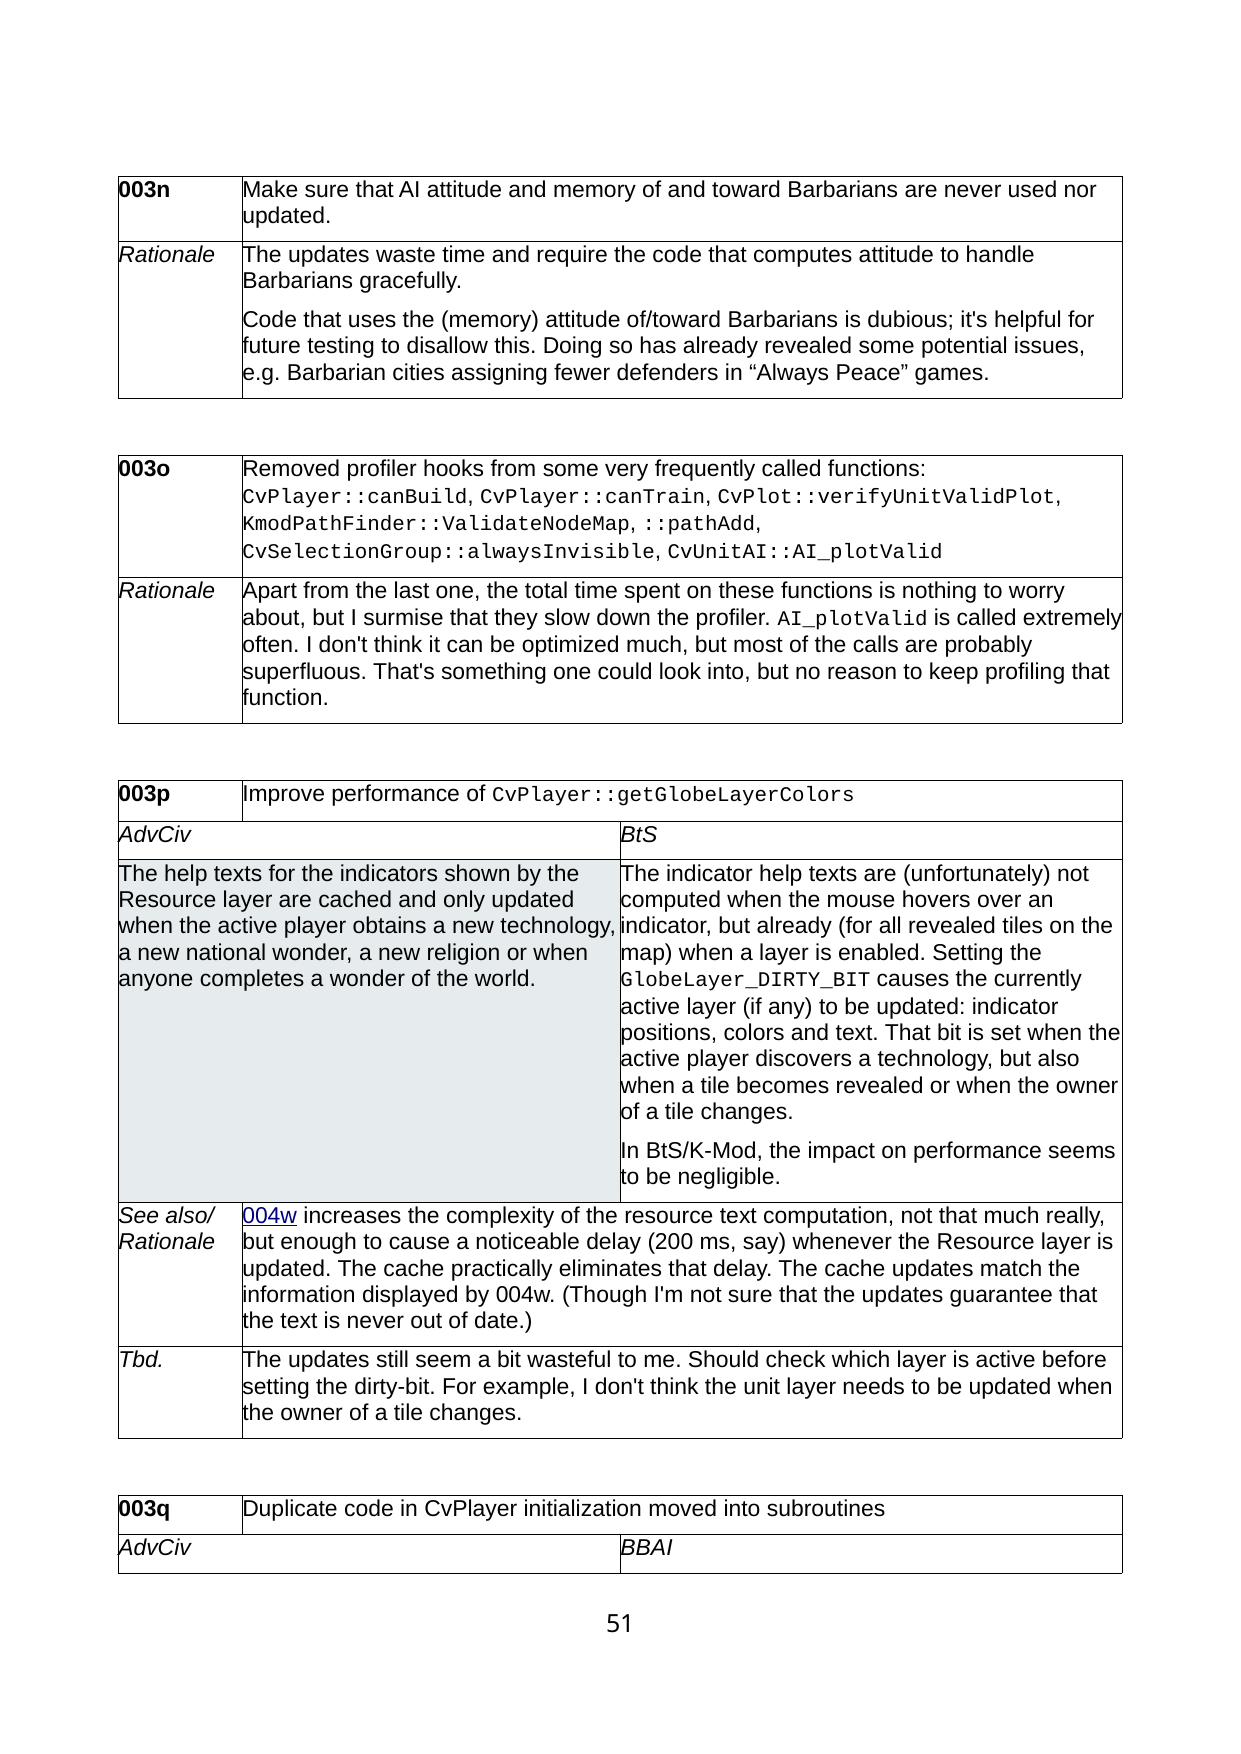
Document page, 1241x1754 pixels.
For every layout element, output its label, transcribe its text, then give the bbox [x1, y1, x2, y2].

table_cell Apart from the last one, the total time spent on these functions is nothing to worry about, but I surmise that they slow down the profiler. AI_plotValid is called extremely often. I don't think it can be optimized much, but most of the calls are probably superfluous. That's something one could look into, but no reason to keep profiling that function. [243, 578, 1122, 723]
table_header 003n [119, 177, 242, 241]
table_header Improve performance of CvPlayer::getGlobeLayerColors [243, 781, 1122, 821]
table_cell AdvCiv [119, 1535, 620, 1573]
table_header 003o [119, 456, 242, 577]
table_cell BBAI [621, 1535, 1122, 1573]
table_cell The updates still seem a bit wasteful to me. Should check which layer is active before setting the dirty-bit. For example, I don't think the unit layer needs to be updated when the owner of a tile changes. [243, 1347, 1122, 1438]
table_header 003q [119, 1496, 242, 1534]
table_cell AdvCiv [119, 822, 620, 859]
table_cell The help texts for the indicators shown by the Resource layer are cached and only updated when the active player obtains a new technology, a new national wonder, a new religion or when anyone completes a wonder of the world. [119, 860, 620, 1202]
table_cell Tbd. [119, 1347, 242, 1438]
table_header Removed profiler hooks from some very frequently called functions: CvPlayer::canBuild, CvPlayer::canTrain, CvPlot::verifyUnitValidPlot, KmodPathFinder::ValidateNodeMap, ::pathAdd, CvSelectionGroup::alwaysInvisible, CvUnitAI::AI_plotValid [243, 456, 1122, 577]
table_header 003p [119, 781, 242, 821]
table_cell Rationale [119, 242, 242, 397]
table_cell 004w increases the complexity of the resource text computation, not that much really, but enough to cause a noticeable delay (200 ms, say) whenever the Resource layer is updated. The cache practically eliminates that delay. The cache updates match the information displayed by 004w. (Though I'm not sure that the updates guarantee that the text is never out of date.) [243, 1203, 1122, 1346]
table_cell See also/ Rationale [119, 1203, 242, 1346]
table_header Make sure that AI attitude and memory of and toward Barbarians are never used nor updated. [243, 177, 1122, 241]
table_cell The indicator help texts are (unfortunately) not computed when the mouse hovers over an indicator, but already (for all revealed tiles on the map) when a layer is enabled. Setting the GlobeLayer_DIRTY_BIT causes the currently active layer (if any) to be updated: indicator positions, colors and text. That bit is set when the active player discovers a technology, but also when a tile becomes revealed or when the owner of a tile changes. In BtS/K-Mod, the impact on performance seems to be negligible. [621, 860, 1122, 1202]
table_header Duplicate code in CvPlayer initialization moved into subroutines [243, 1496, 1122, 1534]
table_cell BtS [621, 822, 1122, 859]
table_cell The updates waste time and require the code that computes attitude to handle Barbarians gracefully. Code that uses the (memory) attitude of/toward Barbarians is dubious; it's helpful for future testing to disallow this. Doing so has already revealed some potential issues, e.g. Barbarian cities assigning fewer defenders in “Always Peace” games. [243, 242, 1122, 397]
table_cell Rationale [119, 578, 242, 723]
